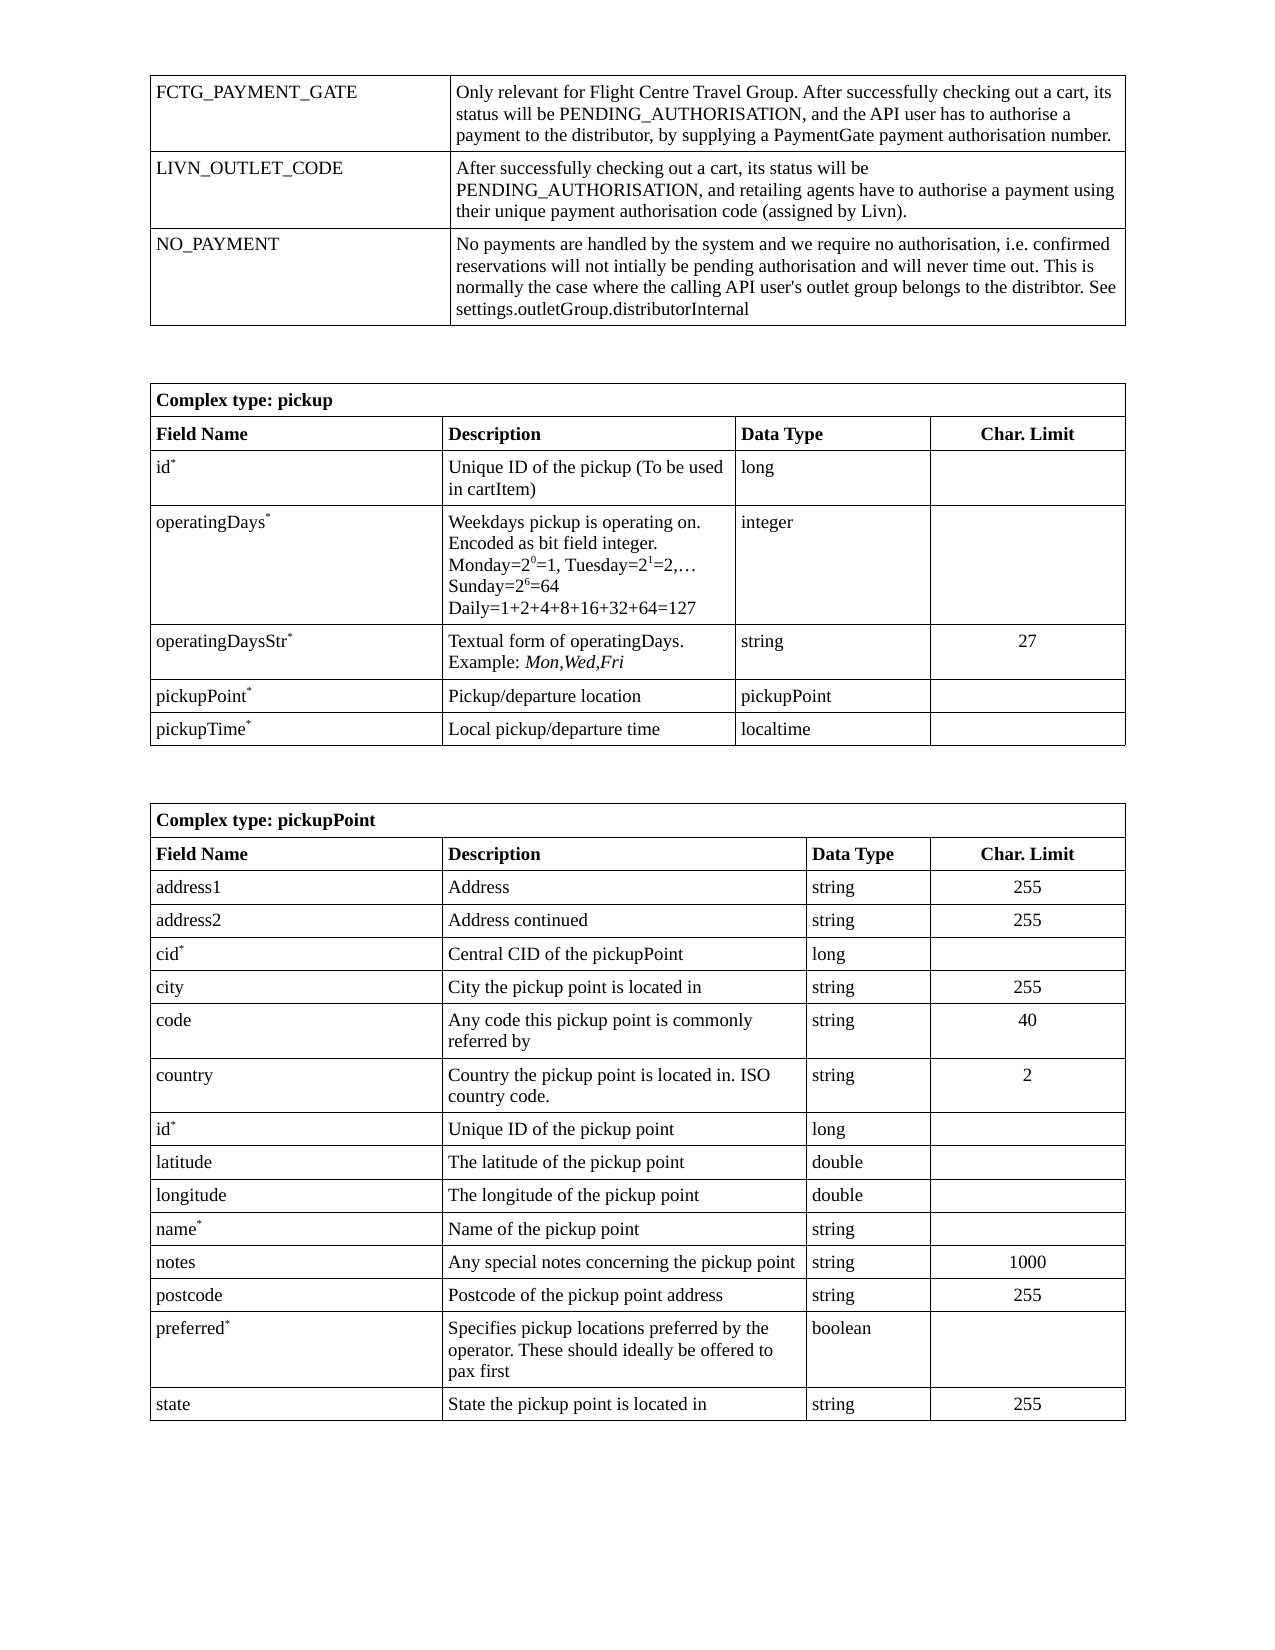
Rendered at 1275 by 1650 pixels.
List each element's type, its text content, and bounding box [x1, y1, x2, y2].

table_cell postcode [151, 1279, 442, 1311]
table_cell code [151, 1004, 442, 1058]
table_cell longitude [151, 1180, 442, 1212]
table_cell FCTG_PAYMENT_GATE [151, 76, 450, 151]
table_cell state [151, 1388, 442, 1420]
table_cell operatingDaysStr* [151, 625, 442, 679]
table_cell preferred* [151, 1312, 442, 1387]
table_cell name* [151, 1213, 442, 1245]
table_cell [931, 1146, 1125, 1178]
table_cell string [736, 625, 930, 679]
table_cell 255 [931, 1388, 1125, 1420]
table_cell boolean [807, 1312, 930, 1387]
table_cell The latitude of the pickup point [443, 1146, 806, 1178]
table_header Complex type: pickup [151, 384, 1125, 416]
table_cell Any special notes concerning the pickup point [443, 1246, 806, 1278]
table_cell country [151, 1059, 442, 1112]
table_cell Unique ID of the pickup (To be used in cartItem) [443, 451, 735, 505]
table_cell long [807, 938, 930, 970]
table_cell Unique ID of the pickup point [443, 1113, 806, 1145]
table_cell Description [443, 838, 806, 870]
table_cell string [807, 871, 930, 903]
table_cell string [807, 905, 930, 937]
table_cell Address [443, 871, 806, 903]
table_cell 255 [931, 971, 1125, 1003]
table_cell cid* [151, 938, 442, 970]
table_cell [931, 713, 1125, 745]
table_cell Description [443, 417, 735, 450]
table_cell string [807, 1213, 930, 1245]
table_cell string [807, 1246, 930, 1278]
table_cell string [807, 1279, 930, 1311]
table_cell string [807, 1059, 930, 1112]
table_cell Address continued [443, 905, 806, 937]
table_cell [931, 1213, 1125, 1245]
table_cell id* [151, 451, 442, 505]
table_cell integer [736, 506, 930, 624]
table_cell operatingDays* [151, 506, 442, 624]
table_cell string [807, 1388, 930, 1420]
table_cell LIVN_OUTLET_CODE [151, 152, 450, 227]
table_cell double [807, 1180, 930, 1212]
table_cell 255 [931, 871, 1125, 903]
table_cell Char. Limit [931, 417, 1125, 450]
table_cell 255 [931, 1279, 1125, 1311]
table_cell 1000 [931, 1246, 1125, 1278]
table_cell Textual form of operatingDays. Example: Mon,Wed,Fri [443, 625, 735, 679]
table_cell latitude [151, 1146, 442, 1178]
table_cell pickupTime* [151, 713, 442, 745]
table_cell 255 [931, 905, 1125, 937]
table_cell Data Type [807, 838, 930, 870]
table_cell Country the pickup point is located in. ISO country code. [443, 1059, 806, 1112]
table_cell Name of the pickup point [443, 1213, 806, 1245]
table_cell localtime [736, 713, 930, 745]
table_cell long [807, 1113, 930, 1145]
table_cell Pickup/departure location [443, 680, 735, 712]
table_cell [931, 938, 1125, 970]
table_cell Field Name [151, 838, 442, 870]
table_cell pickupPoint [736, 680, 930, 712]
table_cell notes [151, 1246, 442, 1278]
table_cell Specifies pickup locations preferred by the operator. These should ideally be offered to pax first [443, 1312, 806, 1387]
table_cell [931, 1312, 1125, 1387]
table_cell Data Type [736, 417, 930, 450]
table_cell No payments are handled by the system and we require no authorisation, i.e. confirmed reservations will not intially be pending authorisation and will never time out. This is normally the case where the calling API user's outlet group belongs to the distribtor. See settings.outletGroup.distributorInternal [451, 229, 1125, 325]
table_cell [931, 1180, 1125, 1212]
table_cell Char. Limit [931, 838, 1125, 870]
table_cell address2 [151, 905, 442, 937]
table_cell Local pickup/departure time [443, 713, 735, 745]
table_cell address1 [151, 871, 442, 903]
table_cell 27 [931, 625, 1125, 679]
table_cell State the pickup point is located in [443, 1388, 806, 1420]
table_cell 2 [931, 1059, 1125, 1112]
table_cell long [736, 451, 930, 505]
table_cell [931, 1113, 1125, 1145]
table_cell 40 [931, 1004, 1125, 1058]
table_cell NO_PAYMENT [151, 229, 450, 325]
table_cell [931, 506, 1125, 624]
table_header Complex type: pickupPoint [151, 804, 1125, 837]
table_cell double [807, 1146, 930, 1178]
table_cell string [807, 1004, 930, 1058]
table_cell Postcode of the pickup point address [443, 1279, 806, 1311]
table_cell Field Name [151, 417, 442, 450]
table_cell [931, 451, 1125, 505]
table_cell string [807, 971, 930, 1003]
table_cell City the pickup point is located in [443, 971, 806, 1003]
table_cell id* [151, 1113, 442, 1145]
table_cell Only relevant for Flight Centre Travel Group. After successfully checking out a cart, its status will be PENDING_AUTHORISATION, and the API user has to authorise a payment to the distributor, by supplying a PaymentGate payment authorisation number. [451, 76, 1125, 151]
table_cell Any code this pickup point is commonly referred by [443, 1004, 806, 1058]
table_cell city [151, 971, 442, 1003]
table_cell The longitude of the pickup point [443, 1180, 806, 1212]
table_cell pickupPoint* [151, 680, 442, 712]
table_cell Central CID of the pickupPoint [443, 938, 806, 970]
table_cell After successfully checking out a cart, its status will be PENDING_AUTHORISATION, and retailing agents have to authorise a payment using their unique payment authorisation code (assigned by Livn). [451, 152, 1125, 227]
table_cell [931, 680, 1125, 712]
table_cell Weekdays pickup is operating on. Encoded as bit field integer. Monday=20=1, Tuesday=21=2,…Sunday=26=64 Daily=1+2+4+8+16+32+64=127 [443, 506, 735, 624]
